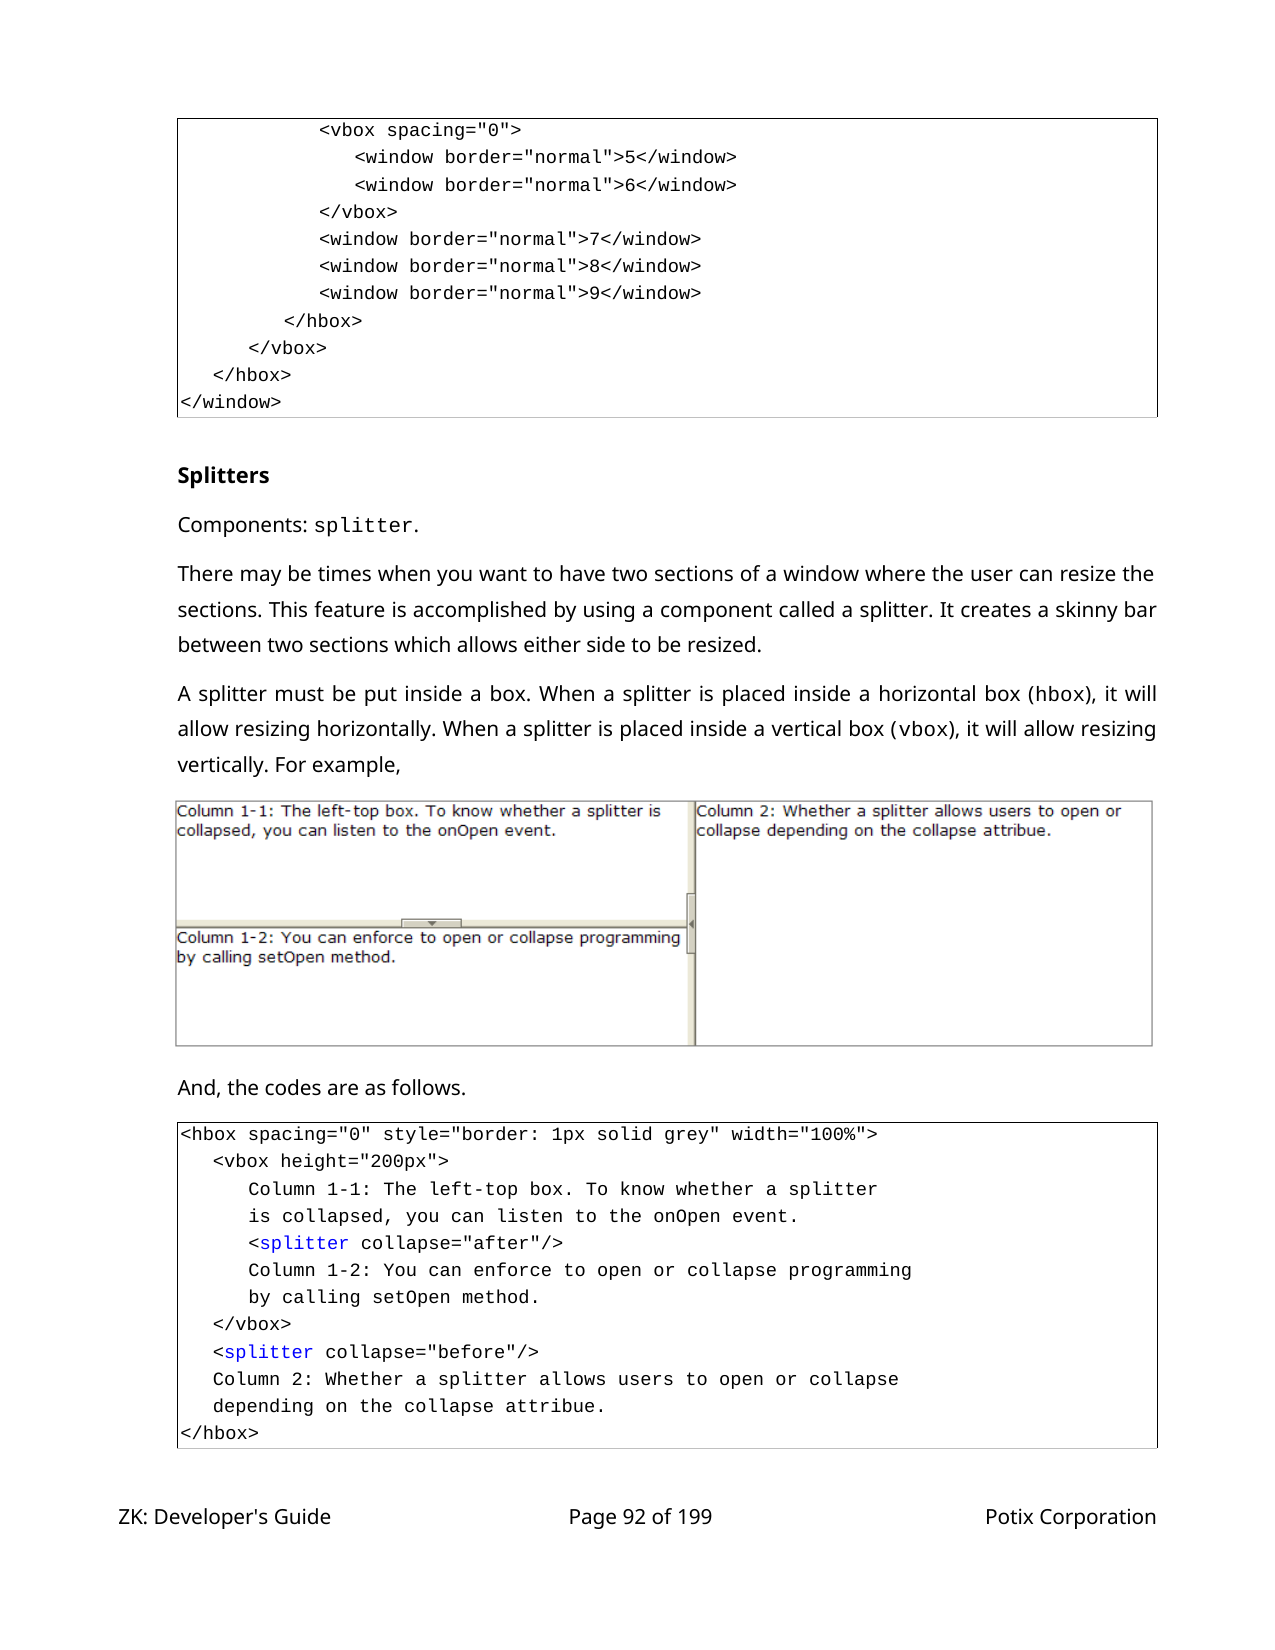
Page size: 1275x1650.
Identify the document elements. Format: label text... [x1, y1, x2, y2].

text </hbox> [178, 1421, 1157, 1448]
text <hbox spacing="0" style="border: 1px solid grey" width="100%"> [178, 1123, 1157, 1146]
text <window border="normal">8</window> [178, 254, 1157, 278]
text Column 2: Whether a splitter allows users to open or collapse [178, 1367, 1157, 1391]
picture [173, 797, 1154, 1049]
text A splitter must be put inside a box. When a splitter is placed inside a horizontal box (hbox), it will allow resizing horizontally. When a splitter is placed inside a vertical box (vbox), it will allow resizing vertically. For example, [177, 679, 1157, 778]
text Column 1-1: The left-top box. To know whether a splitter [178, 1176, 1157, 1201]
text There may be times when you want to have two sections of a window where the user can resize the sections. This feature is accomplished by using a component called a splitter. It creates a skinny bar between two sections which allows either side to be resized. [177, 559, 1157, 658]
text </hbox> [178, 363, 1157, 387]
text </vbox> [178, 336, 1157, 360]
text <vbox spacing="0"> [178, 119, 1157, 142]
text <splitter collapse="before"/> [178, 1339, 1157, 1364]
text </hbox> [178, 308, 1157, 333]
text <window border="normal">9</window> [178, 281, 1157, 306]
text </window> [178, 390, 1157, 417]
text </vbox> [178, 1312, 1157, 1337]
text </vbox> [178, 200, 1157, 224]
text depending on the collapse attribue. [178, 1394, 1157, 1418]
text by calling setOpen method. [178, 1285, 1157, 1309]
subtitle Splitters [177, 460, 1157, 490]
text <vbox height="200px"> [178, 1149, 1157, 1173]
text <window border="normal">6</window> [178, 172, 1157, 197]
text Column 1-2: You can enforce to open or collapse programming [178, 1258, 1157, 1282]
text <window border="normal">7</window> [178, 227, 1157, 251]
text And, the codes are as follows. [177, 1049, 1157, 1101]
text is collapsed, you can listen to the onOpen event. [178, 1203, 1157, 1228]
text Components: splitter. [177, 510, 1157, 539]
text <splitter collapse="after"/> [178, 1231, 1157, 1255]
text <window border="normal">5</window> [178, 145, 1157, 169]
